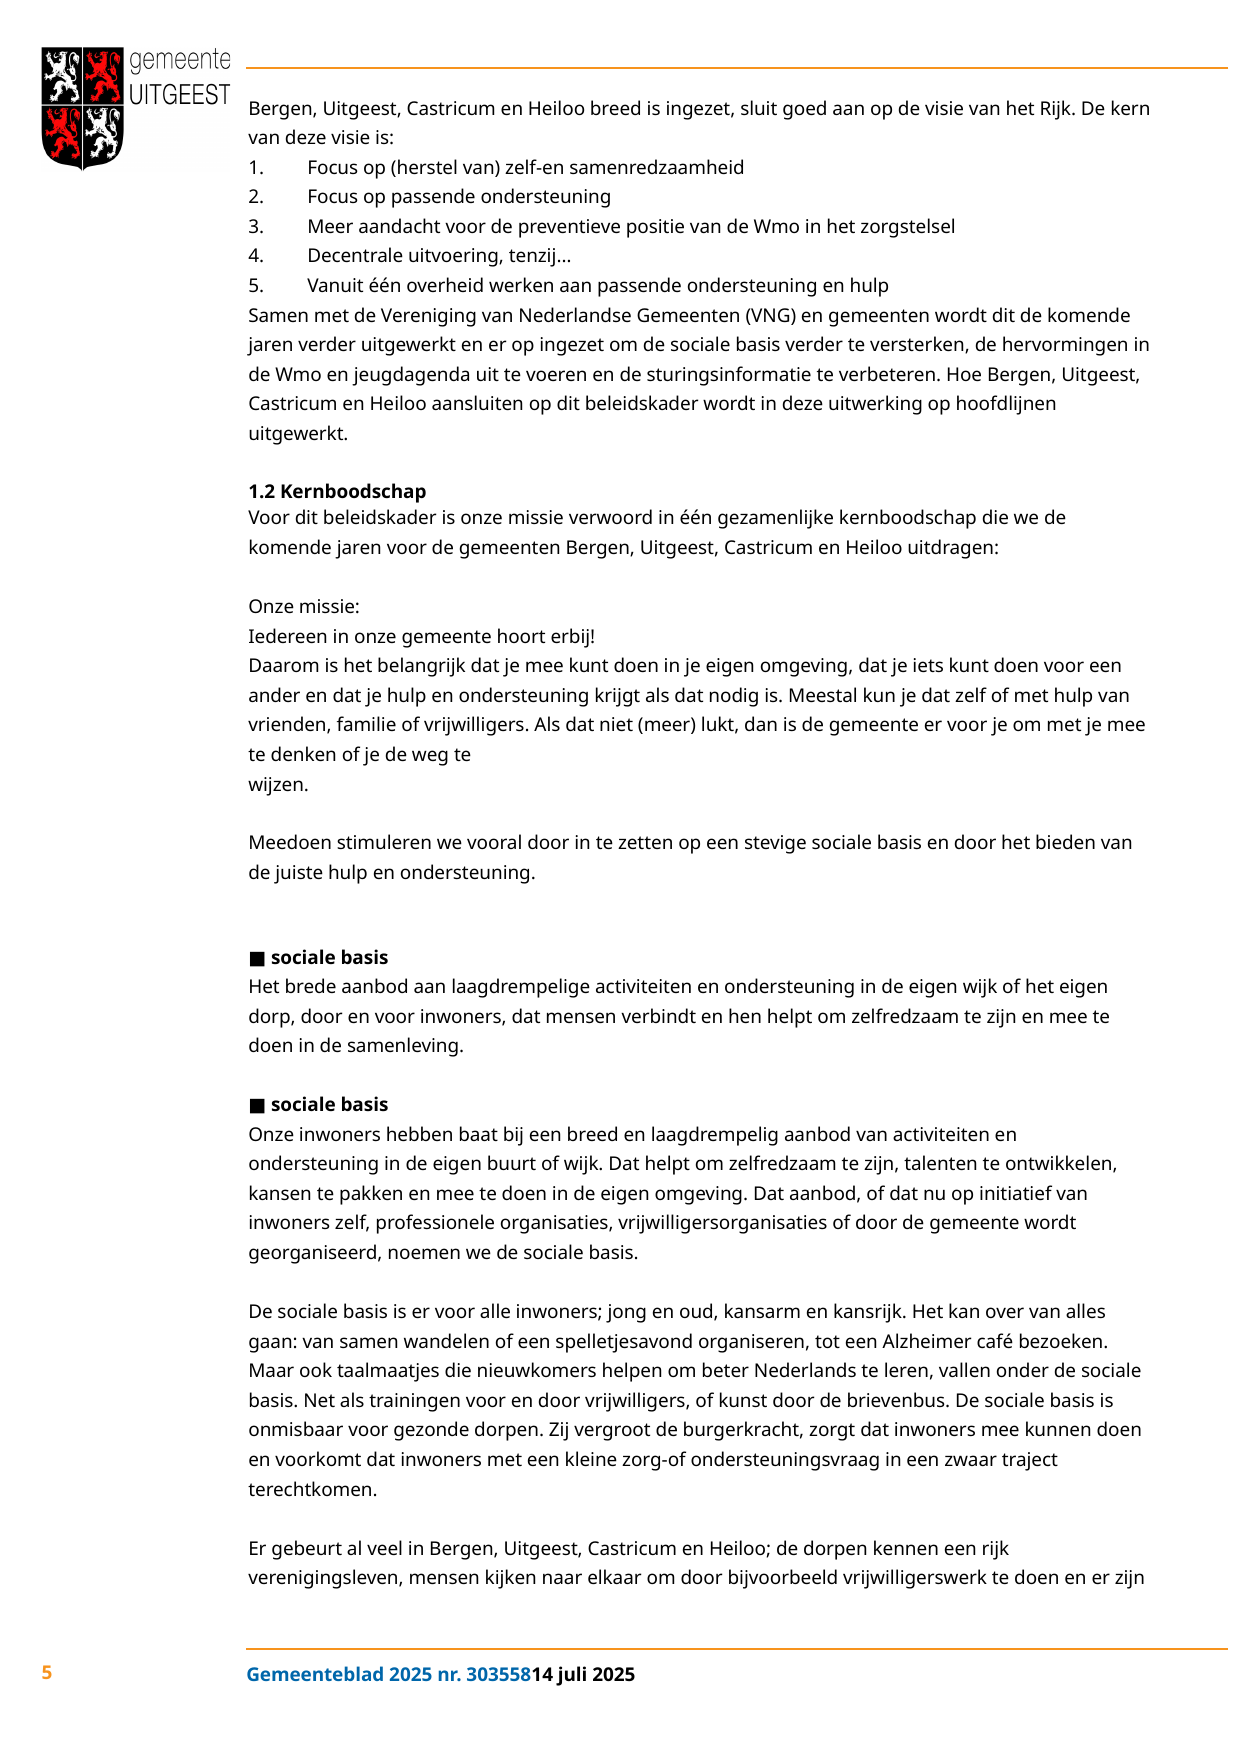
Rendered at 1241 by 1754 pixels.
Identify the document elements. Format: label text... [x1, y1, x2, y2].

picture [41, 47, 231, 172]
table_cell Bergen, Uitgeest, Castricum en Heiloo breed is ingezet, sluit goed aan op de visie van het Rijk. De kern van deze visie is: Focus op (herstel van) zelf-en samenredzaamheid Focus op passende ondersteuning Meer aandacht voor de preventieve positie van de Wmo in het zorgstelsel Decentrale uitvoering, tenzij… Vanuit één overheid werken aan passende ondersteuning en hulp Samen met de Vereniging van Nederlandse Gemeenten (VNG) en gemeenten wordt dit de komende jaren verder uitgewerkt en er op ingezet om de sociale basis verder te versterken, de hervormingen in de Wmo en jeugdagenda uit te voeren en de sturingsinformatie te verbeteren. Hoe Bergen, Uitgeest, Castricum en Heiloo aansluiten op dit beleidskader wordt in deze uitwerking op hoofdlijnen uitgewerkt. [248, 95, 1152, 446]
table_header [248, 918, 1152, 944]
text De sociale basis is er voor alle inwoners; jong en oud, kansarm en kansrijk. Het kan over van alles gaan: van samen wandelen of een spelletjesavond organiseren, tot een Alzheimer café bezoeken. Maar ook taalmaatjes die nieuwkomers helpen om beter Nederlands te leren, vallen onder de sociale basis. Net als trainingen voor en door vrijwilligers, of kunst door de brievenbus. De sociale basis is onmisbaar voor gezonde dorpen. Zij vergroot de burgerkracht, zorgt dat inwoners mee kunnen doen en voorkomt dat inwoners met een kleine zorg-of ondersteuningsvraag in een zwaar traject terechtkomen. [248, 1298, 1152, 1502]
table_cell ■ sociale basis Het brede aanbod aan laagdrempelige activiteiten en ondersteuning in de eigen wijk of het eigen dorp, door en voor inwoners, dat mensen verbindt en hen helpt om zelfredzaam te zijn en mee te doen in de samenleving. [248, 944, 1152, 1058]
text Voor dit beleidskader is onze missie verwoord in één gezamenlijke kernboodschap die we de komende jaren voor de gemeenten Bergen, Uitgeest, Castricum en Heiloo uitdragen: [248, 504, 1152, 560]
text Er gebeurt al veel in Bergen, Uitgeest, Castricum en Heiloo; de dorpen kennen een rijk verenigingsleven, mensen kijken naar elkaar om door bijvoorbeeld vrijwilligerswerk te doen en er zijn [248, 1535, 1152, 1590]
text Meedoen stimuleren we vooral door in te zetten op een stevige sociale basis en door het bieden van de juiste hulp en ondersteuning. [248, 829, 1152, 885]
text 1.2 Kernboodschap [248, 479, 1152, 504]
text Onze inwoners hebben baat bij een breed en laagdrempelig aanbod van activiteiten en ondersteuning in de eigen buurt of wijk. Dat helpt om zelfredzaam te zijn, talenten te ontwikkelen, kansen te pakken en mee te doen in de eigen omgeving. Dat aanbod, of dat nu op initiatief van inwoners zelf, professionele organisaties, vrijwilligersorganisaties of door de gemeente wordt georganiseerd, noemen we de sociale basis. [248, 1121, 1152, 1265]
text ■ sociale basis [248, 1091, 1152, 1117]
table_header Onze missie: Iedereen in onze gemeente hoort erbij! Daarom is het belangrijk dat je mee kunt doen in je eigen omgeving, dat je iets kunt doen voor een ander en dat je hulp en ondersteuning krijgt als dat nodig is. Meestal kun je dat zelf of met hulp van vrienden, familie of vrijwilligers. Als dat niet (meer) lukt, dan is de gemeente er voor je om met je mee te denken of je de weg te wijzen. [248, 593, 1152, 797]
